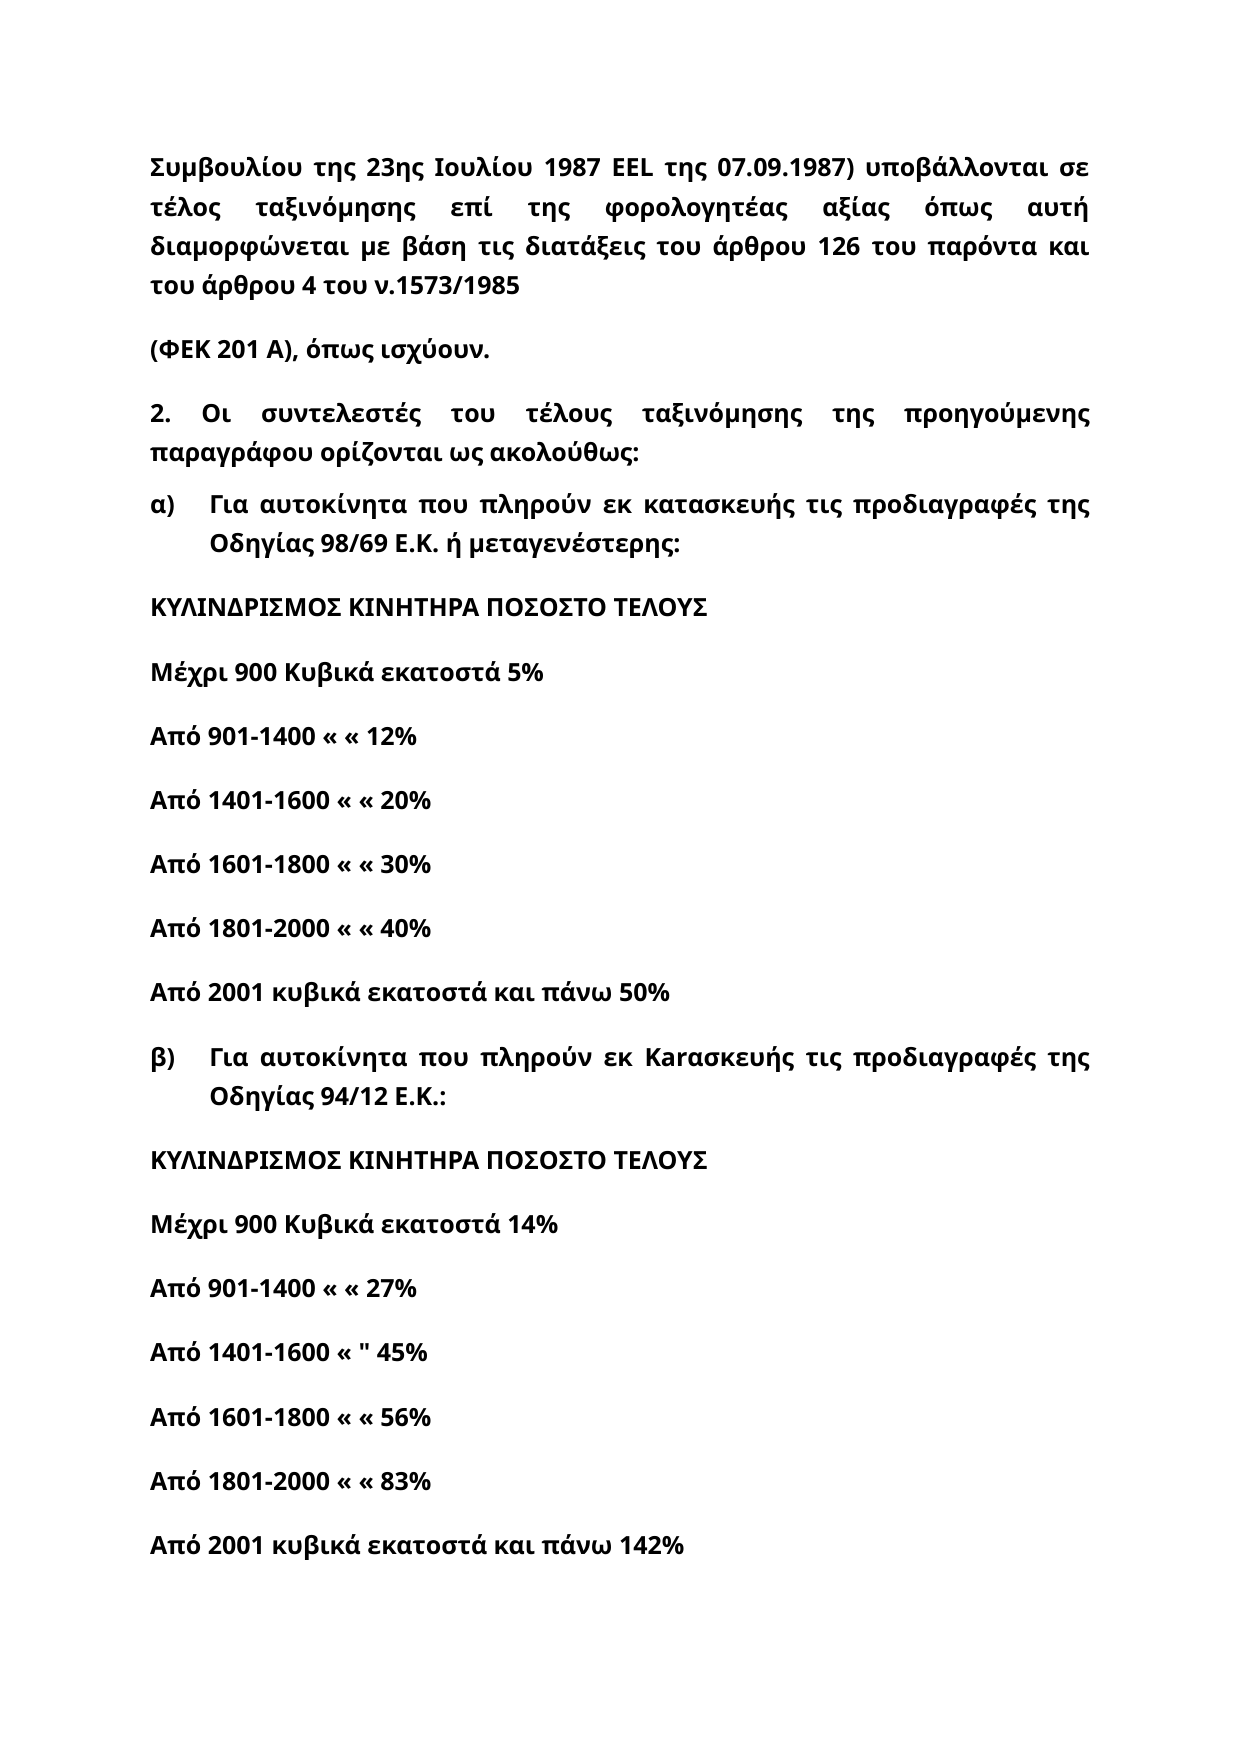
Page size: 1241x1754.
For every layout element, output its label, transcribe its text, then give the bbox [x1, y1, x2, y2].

text Μέχρι 900 Κυβικά εκατοστά 5% [150, 654, 1090, 688]
text Από 1601-1800 « « 30% [150, 847, 1090, 881]
text Από 1401-1600 « « 20% [150, 782, 1090, 817]
text Από 2001 κυβικά εκατοστά και πάνω 50% [150, 975, 1090, 1009]
text 2. Οι συντελεστές του τέλους ταξινόμησης της προηγούμενης παραγράφου ορίζονται ως ακολούθως: [150, 396, 1090, 469]
text Μέχρι 900 Κυβικά εκατοστά 14% [150, 1207, 1090, 1241]
text Από 1801-2000 « « 83% [150, 1463, 1090, 1497]
text Από 1801-2000 « « 40% [150, 911, 1090, 945]
text ΚΥΛΙΝΔΡΙΣΜΟΣ ΚΙΝΗΤΗΡΑ ΠΟΣΟΣΤΟ ΤΕΛΟΥΣ [150, 1142, 1090, 1177]
list β) Για αυτοκίνητα που πληρούν εκ Karασκευής τις προδιαγραφές της Οδηγίας 94/12 Ε.Κ.: [150, 1039, 1090, 1112]
text (ΦΕΚ 201 Α), όπως ισχύουν. [150, 332, 1090, 366]
text Από 2001 κυβικά εκατοστά και πάνω 142% [150, 1527, 1090, 1562]
text Από 901-1400 « « 27% [150, 1271, 1090, 1305]
text ΚΥΛΙΝΔΡΙΣΜΟΣ ΚΙΝΗΤΗΡΑ ΠΟΣΟΣΤΟ ΤΕΛΟΥΣ [150, 590, 1090, 624]
list α) Για αυτοκίνητα που πληρούν εκ κατασκευής τις προδιαγραφές της Οδηγίας 98/69 Ε.Κ. ή μεταγενέστερης: [150, 487, 1090, 560]
text Από 901-1400 « « 12% [150, 718, 1090, 752]
text Από 1601-1800 « « 56% [150, 1399, 1090, 1433]
text Από 1401-1600 « " 45% [150, 1335, 1090, 1369]
text Συμβουλίου της 23ης Ιουλίου 1987 ΕΕL της 07.09.1987) υποβάλλονται σε τέλος ταξινόμησης επί της φορολογητέας αξίας όπως αυτή διαμορφώνεται με βάση τις διατάξεις του άρθρου 126 του παρόντα και του άρθρου 4 του ν.1573/1985 [150, 150, 1090, 302]
